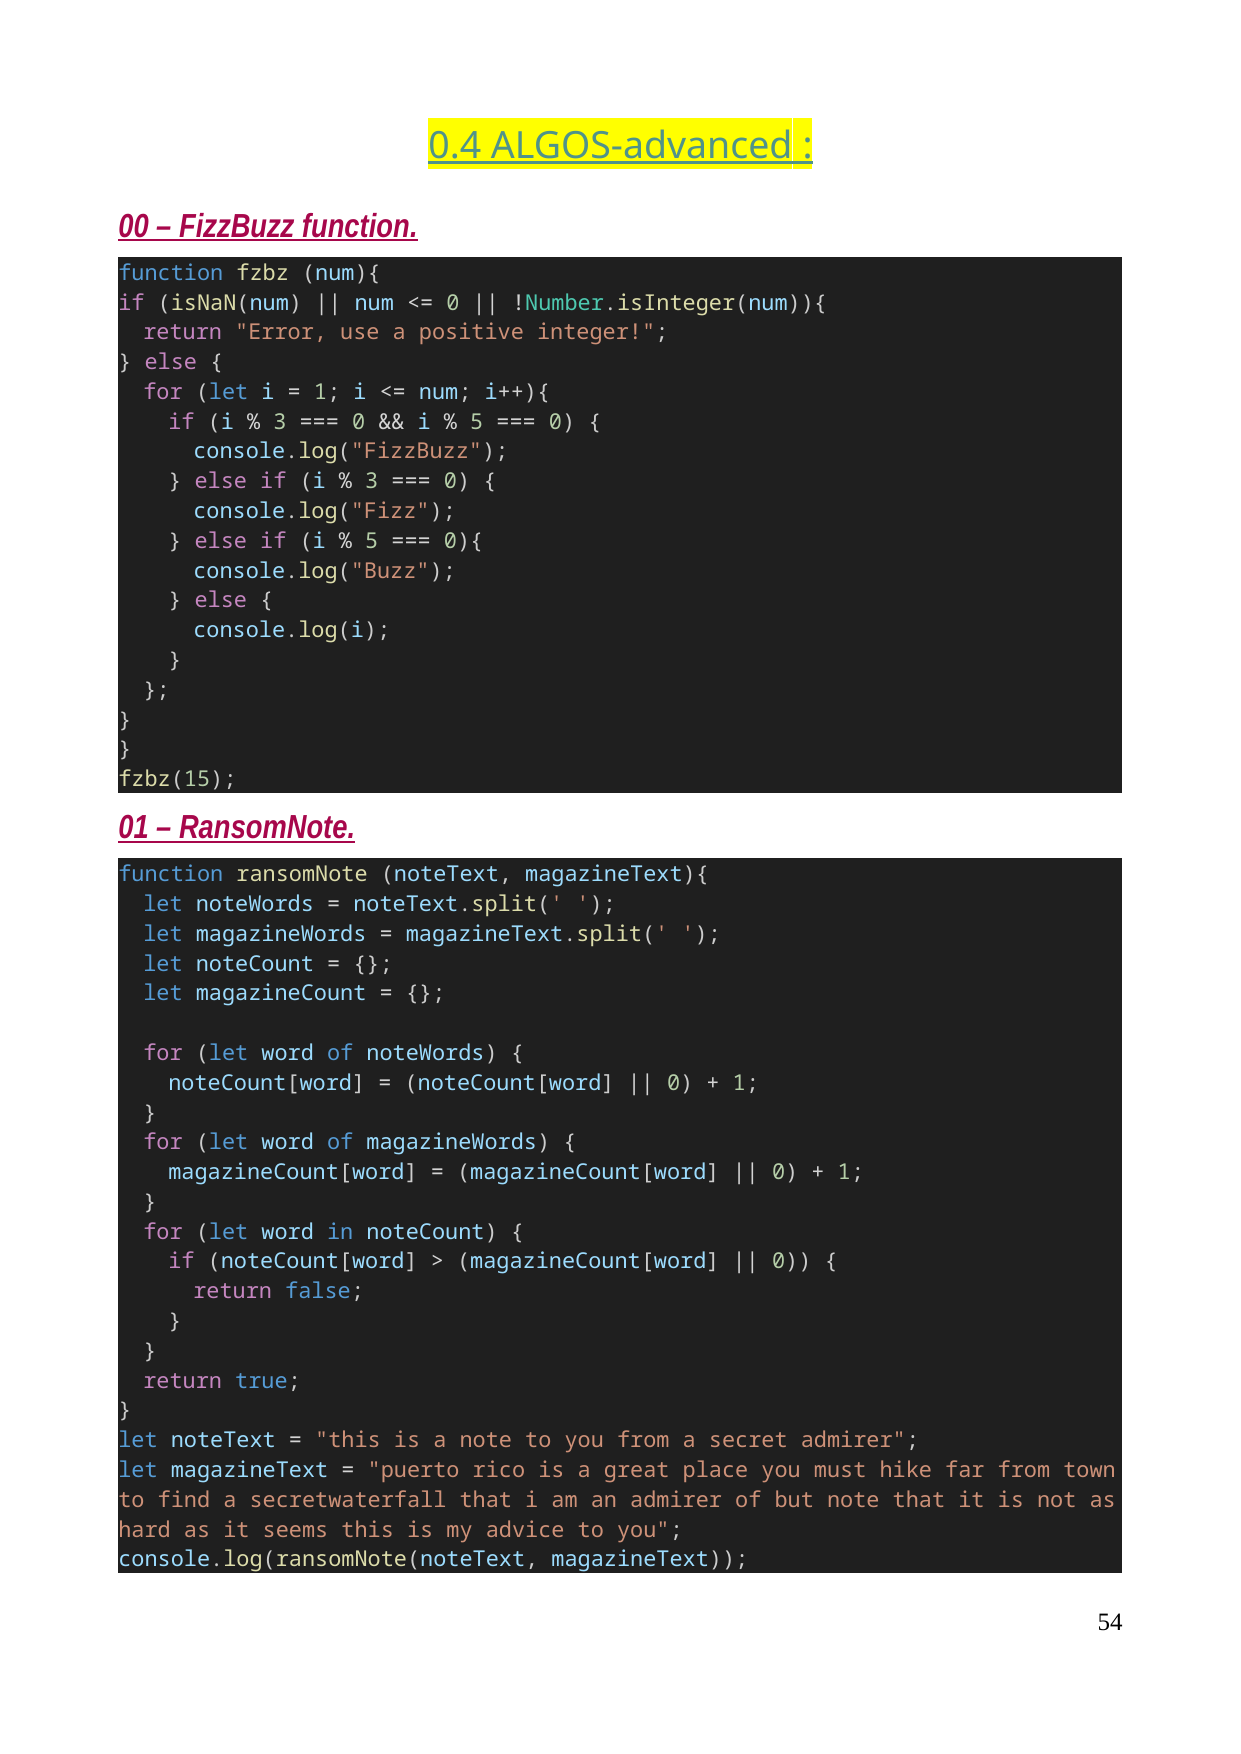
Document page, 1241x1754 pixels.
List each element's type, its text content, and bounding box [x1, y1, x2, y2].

subtitle 00 – FizzBuzz function. [118, 206, 1122, 244]
subtitle 01 – RansomNote. [118, 807, 1122, 846]
table_header function fzbz (num){ if (isNaN(num) || num <= 0 || !Number.isInteger(num)){ return "Error, use a positive integer!"; } else { for (let i = 1; i <= num; i++){ if (i % 3 === 0 && i % 5 === 0) { console.log("FizzBuzz"); } else if (i % 3 === 0) { console.log("Fizz"); } else if (i % 5 === 0){ console.log("Buzz"); } else { console.log(i); } }; } } fzbz(15); [118, 257, 1122, 793]
table_header function ransomNote (noteText, magazineText){ let noteWords = noteText.split(' '); let magazineWords = magazineText.split(' '); let noteCount = {}; let magazineCount = {}; for (let word of noteWords) { noteCount[word] = (noteCount[word] || 0) + 1; } for (let word of magazineWords) { magazineCount[word] = (magazineCount[word] || 0) + 1; } for (let word in noteCount) { if (noteCount[word] > (magazineCount[word] || 0)) { return false; } } return true; } let noteText = "this is a note to you from a secret admirer"; let magazineText = "puerto rico is a great place you must hike far from town to find a secretwaterfall that i am an admirer of but note that it is not as hard as it seems this is my advice to you"; console.log(ransomNote(noteText, magazineText)); [118, 858, 1122, 1573]
text 0.4 ALGOS-advanced : [118, 118, 1122, 169]
